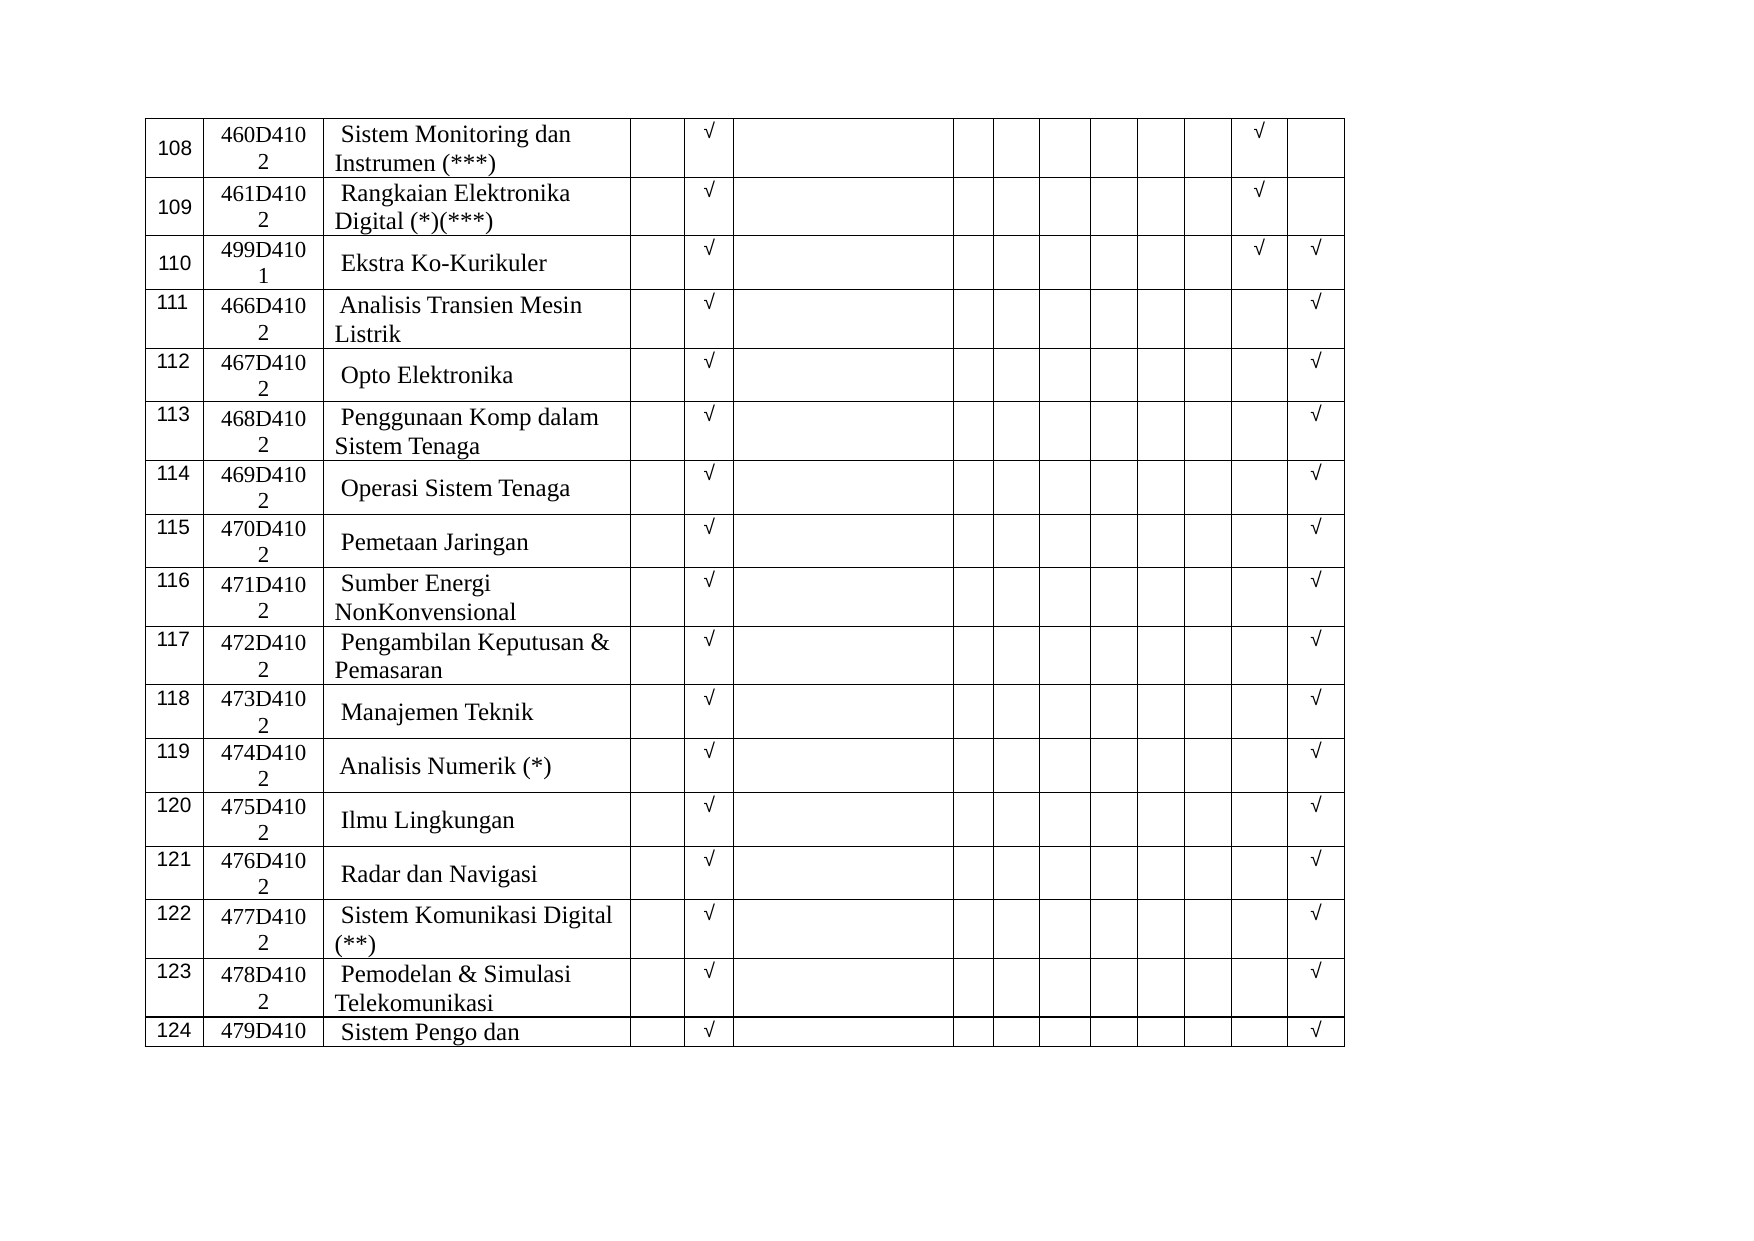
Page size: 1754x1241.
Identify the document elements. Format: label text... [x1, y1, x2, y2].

table_cell Sistem Komunikasi Digital (**) [324, 900, 630, 958]
table_cell [734, 119, 953, 177]
table_cell [1185, 568, 1231, 626]
table_cell [1040, 236, 1090, 289]
table_cell [631, 900, 684, 958]
table_cell [1232, 402, 1287, 460]
table_cell [994, 739, 1039, 792]
table_cell [1138, 290, 1184, 347]
table_cell 475D4102 [204, 793, 323, 846]
table_cell 112 [146, 349, 203, 401]
table_cell [1040, 461, 1090, 513]
table_cell [631, 793, 684, 846]
table_cell [954, 685, 993, 738]
table_cell [631, 461, 684, 513]
table_cell Operasi Sistem Tenaga [324, 461, 630, 513]
table_cell [1040, 847, 1090, 899]
table_cell [631, 959, 684, 1016]
table_cell [994, 402, 1039, 460]
table_cell [1185, 959, 1231, 1016]
table_cell √ [1232, 236, 1287, 289]
table_cell [631, 402, 684, 460]
table_cell 467D4102 [204, 349, 323, 401]
table_cell √ [1288, 793, 1344, 846]
table_cell [954, 461, 993, 513]
table_cell Ekstra Ko-Kurikuler [324, 236, 630, 289]
table_cell √ [1288, 627, 1344, 684]
table_cell [1232, 739, 1287, 792]
table_cell 114 [146, 461, 203, 513]
table_cell [954, 847, 993, 899]
table_cell [1040, 739, 1090, 792]
table_cell [1091, 178, 1137, 235]
table_cell Penggunaan Komp dalam Sistem Tenaga [324, 402, 630, 460]
table_cell [1040, 793, 1090, 846]
table_cell [1138, 178, 1184, 235]
table_cell [1091, 627, 1137, 684]
table_cell [1040, 402, 1090, 460]
table_cell [1138, 1018, 1184, 1046]
table_cell 108 [146, 119, 203, 177]
table_cell [1232, 959, 1287, 1016]
table_cell [1185, 515, 1231, 567]
table_cell [1185, 461, 1231, 513]
table_cell [734, 236, 953, 289]
table_cell [1091, 119, 1137, 177]
table_cell [734, 847, 953, 899]
table_cell [1138, 568, 1184, 626]
table_cell [1185, 178, 1231, 235]
table_cell Ilmu Lingkungan [324, 793, 630, 846]
table_cell √ [1288, 1018, 1344, 1046]
table_cell [734, 627, 953, 684]
table_cell [734, 349, 953, 401]
table_cell 109 [146, 178, 203, 235]
table_cell [1138, 685, 1184, 738]
table_cell [1232, 1018, 1287, 1046]
table_cell [954, 236, 993, 289]
table_cell 119 [146, 739, 203, 792]
table_cell [1232, 847, 1287, 899]
table_cell 468D4102 [204, 402, 323, 460]
table_cell [1138, 793, 1184, 846]
table_cell [1091, 685, 1137, 738]
table_cell [734, 959, 953, 1016]
table_cell [734, 900, 953, 958]
table_cell 477D4102 [204, 900, 323, 958]
table_cell [631, 290, 684, 347]
table_cell Analisis Transien Mesin Listrik [324, 290, 630, 347]
table_cell [994, 461, 1039, 513]
table_cell √ [685, 1018, 733, 1046]
table_cell [734, 515, 953, 567]
table_cell [1091, 793, 1137, 846]
table_cell [954, 402, 993, 460]
table_cell [954, 1018, 993, 1046]
table_cell [994, 290, 1039, 347]
table_cell [631, 349, 684, 401]
table_cell [954, 349, 993, 401]
table_cell [994, 1018, 1039, 1046]
table_cell [994, 627, 1039, 684]
table_cell √ [1288, 568, 1344, 626]
table_cell [631, 739, 684, 792]
table_cell [994, 119, 1039, 177]
table_cell [1185, 349, 1231, 401]
table_cell [954, 119, 993, 177]
table_cell 122 [146, 900, 203, 958]
table_cell [954, 739, 993, 792]
table_cell [1232, 290, 1287, 347]
table_cell [631, 178, 684, 235]
table_cell [1185, 739, 1231, 792]
table_cell [994, 900, 1039, 958]
table_cell √ [685, 793, 733, 846]
table_cell [631, 1018, 684, 1046]
table_cell [1185, 900, 1231, 958]
table_cell 472D4102 [204, 627, 323, 684]
table_cell Sumber Energi NonKonvensional [324, 568, 630, 626]
table_cell [954, 627, 993, 684]
table_cell 474D4102 [204, 739, 323, 792]
table_cell [994, 959, 1039, 1016]
table_cell [954, 290, 993, 347]
table_cell [734, 402, 953, 460]
table_cell [734, 793, 953, 846]
table_cell Manajemen Teknik [324, 685, 630, 738]
table_cell 461D4102 [204, 178, 323, 235]
table_cell [734, 290, 953, 347]
table_cell √ [685, 402, 733, 460]
table_cell √ [1288, 402, 1344, 460]
table_cell [994, 178, 1039, 235]
table_cell 118 [146, 685, 203, 738]
table_cell [994, 349, 1039, 401]
table_cell [1185, 685, 1231, 738]
table_cell √ [685, 236, 733, 289]
table_cell [994, 515, 1039, 567]
table_cell [631, 685, 684, 738]
table_cell [1091, 461, 1137, 513]
table_cell [1185, 290, 1231, 347]
table_cell [734, 739, 953, 792]
table_cell √ [685, 847, 733, 899]
table_cell √ [685, 515, 733, 567]
table_cell 121 [146, 847, 203, 899]
table_cell [1091, 739, 1137, 792]
table_cell 479D410 [204, 1018, 323, 1046]
table_cell 110 [146, 236, 203, 289]
table_cell 476D4102 [204, 847, 323, 899]
table_cell √ [1232, 178, 1287, 235]
table_cell 460D4102 [204, 119, 323, 177]
table_cell [994, 793, 1039, 846]
table_cell [734, 178, 953, 235]
table_cell [734, 568, 953, 626]
table_cell [1138, 627, 1184, 684]
table_cell √ [685, 178, 733, 235]
table_cell [1185, 793, 1231, 846]
table_cell √ [685, 685, 733, 738]
table_cell [734, 1018, 953, 1046]
table_cell [1138, 515, 1184, 567]
table_cell [1288, 119, 1344, 177]
table_cell [1091, 290, 1137, 347]
table_cell 499D4101 [204, 236, 323, 289]
table_cell Pengambilan Keputusan & Pemasaran [324, 627, 630, 684]
table_cell √ [685, 959, 733, 1016]
table_cell [631, 568, 684, 626]
table_cell √ [1288, 349, 1344, 401]
table_cell [1138, 349, 1184, 401]
table_cell [1091, 568, 1137, 626]
table_cell [1091, 1018, 1137, 1046]
table_cell [1138, 402, 1184, 460]
table_cell [954, 178, 993, 235]
table_cell [1288, 178, 1344, 235]
table_cell √ [1288, 236, 1344, 289]
table_cell Pemodelan & Simulasi Telekomunikasi [324, 959, 630, 1016]
table_cell [1185, 236, 1231, 289]
table_cell [954, 793, 993, 846]
table_cell [631, 119, 684, 177]
table_cell √ [685, 627, 733, 684]
table_cell √ [1288, 290, 1344, 347]
table_cell [1232, 568, 1287, 626]
table_cell [631, 847, 684, 899]
table_cell √ [1288, 959, 1344, 1016]
table_cell √ [1288, 739, 1344, 792]
table_cell [1138, 959, 1184, 1016]
table_cell [994, 685, 1039, 738]
table_cell √ [685, 349, 733, 401]
table_cell 478D4102 [204, 959, 323, 1016]
table_cell Pemetaan Jaringan [324, 515, 630, 567]
table_cell [1138, 847, 1184, 899]
table_cell √ [685, 119, 733, 177]
table_cell [1185, 847, 1231, 899]
table_cell [1138, 236, 1184, 289]
table_cell 124 [146, 1018, 203, 1046]
table_cell Radar dan Navigasi [324, 847, 630, 899]
table_cell Sistem Pengo dan [324, 1018, 630, 1046]
table_cell [1091, 515, 1137, 567]
table_cell [1091, 900, 1137, 958]
table_cell 111 [146, 290, 203, 347]
table_cell [1232, 900, 1287, 958]
table_cell √ [1288, 900, 1344, 958]
table_cell [1091, 349, 1137, 401]
table_cell √ [685, 290, 733, 347]
table_cell √ [1288, 515, 1344, 567]
table_cell [1040, 627, 1090, 684]
table_cell [1040, 119, 1090, 177]
table_cell [1091, 236, 1137, 289]
table_cell [1040, 178, 1090, 235]
table_cell [954, 568, 993, 626]
table_cell [954, 900, 993, 958]
table_cell [1185, 119, 1231, 177]
table_cell [1091, 847, 1137, 899]
table_cell √ [685, 900, 733, 958]
table_cell [1040, 1018, 1090, 1046]
table_cell [1232, 793, 1287, 846]
table_cell [1185, 627, 1231, 684]
table_cell [994, 568, 1039, 626]
table_cell 115 [146, 515, 203, 567]
table_cell [1232, 627, 1287, 684]
table_cell [1232, 461, 1287, 513]
table_cell [1138, 119, 1184, 177]
table_cell 113 [146, 402, 203, 460]
table_cell 466D4102 [204, 290, 323, 347]
table_cell Sistem Monitoring dan Instrumen (***) [324, 119, 630, 177]
table_cell Rangkaian Elektronika Digital (*)(***) [324, 178, 630, 235]
table_cell [1138, 739, 1184, 792]
table_cell 120 [146, 793, 203, 846]
table_cell [1040, 900, 1090, 958]
table_cell [734, 685, 953, 738]
table_cell Analisis Numerik (*) [324, 739, 630, 792]
table_cell √ [685, 739, 733, 792]
table_cell [631, 515, 684, 567]
table_cell [1040, 959, 1090, 1016]
table_cell 470D4102 [204, 515, 323, 567]
table_cell [994, 847, 1039, 899]
table_cell [1185, 1018, 1231, 1046]
table_cell 116 [146, 568, 203, 626]
table_cell [1138, 461, 1184, 513]
table_cell Opto Elektronika [324, 349, 630, 401]
table_cell [954, 515, 993, 567]
table_cell [1040, 349, 1090, 401]
table_cell [734, 461, 953, 513]
table_cell [1040, 685, 1090, 738]
table_cell 117 [146, 627, 203, 684]
table_cell 469D4102 [204, 461, 323, 513]
table_cell [1232, 349, 1287, 401]
table_cell [631, 236, 684, 289]
table_cell [1091, 402, 1137, 460]
table_cell [1040, 290, 1090, 347]
table_cell [1091, 959, 1137, 1016]
table_cell [1040, 568, 1090, 626]
table_cell [954, 959, 993, 1016]
table_cell 473D4102 [204, 685, 323, 738]
table_cell √ [1232, 119, 1287, 177]
table_cell [631, 627, 684, 684]
table_cell [1185, 402, 1231, 460]
table_cell [1040, 515, 1090, 567]
table_cell [1232, 515, 1287, 567]
table_cell 471D4102 [204, 568, 323, 626]
table_cell √ [1288, 461, 1344, 513]
table_cell √ [685, 461, 733, 513]
table_cell [994, 236, 1039, 289]
table_cell [1232, 685, 1287, 738]
table_cell √ [1288, 685, 1344, 738]
table_cell √ [685, 568, 733, 626]
table_cell [1138, 900, 1184, 958]
table_cell √ [1288, 847, 1344, 899]
table_cell 123 [146, 959, 203, 1016]
